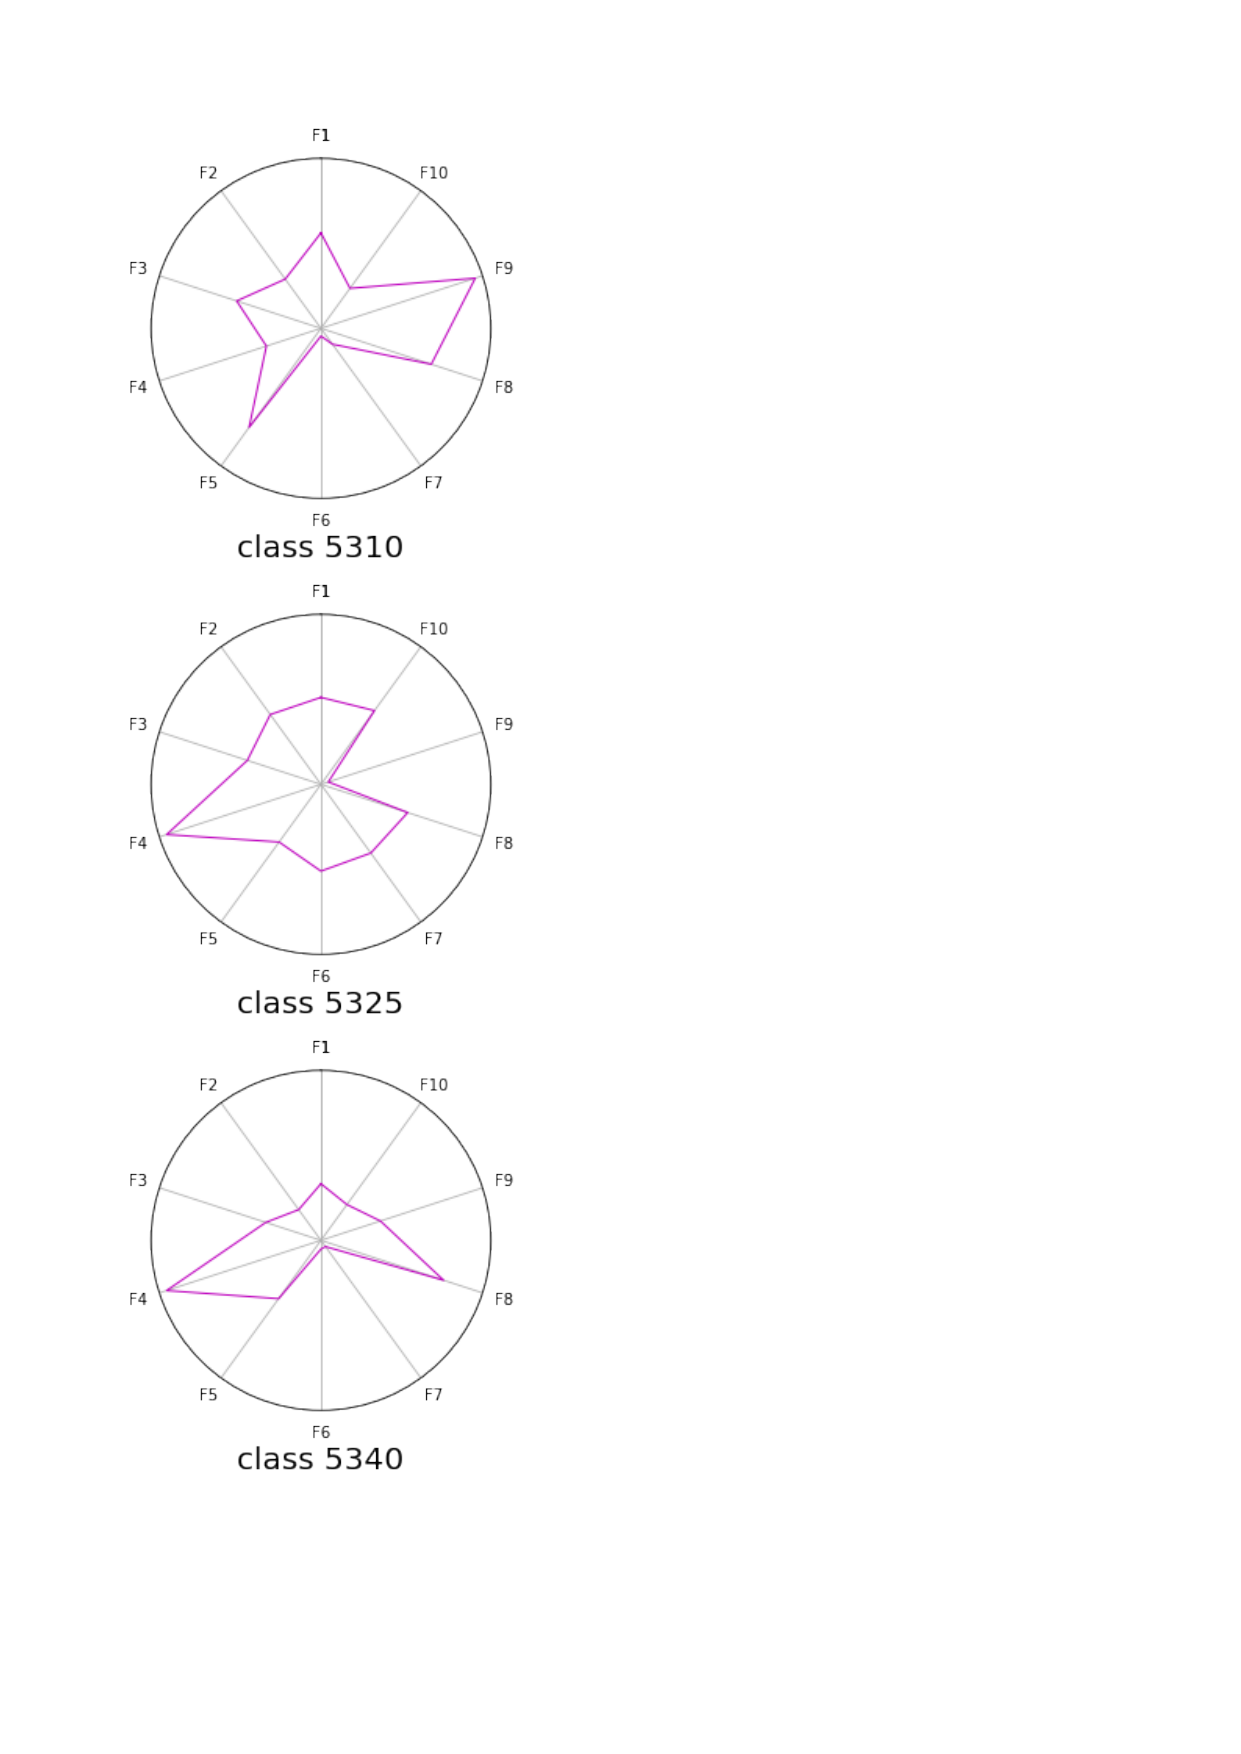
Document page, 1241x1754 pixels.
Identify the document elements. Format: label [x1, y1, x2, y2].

picture [118, 118, 523, 1487]
